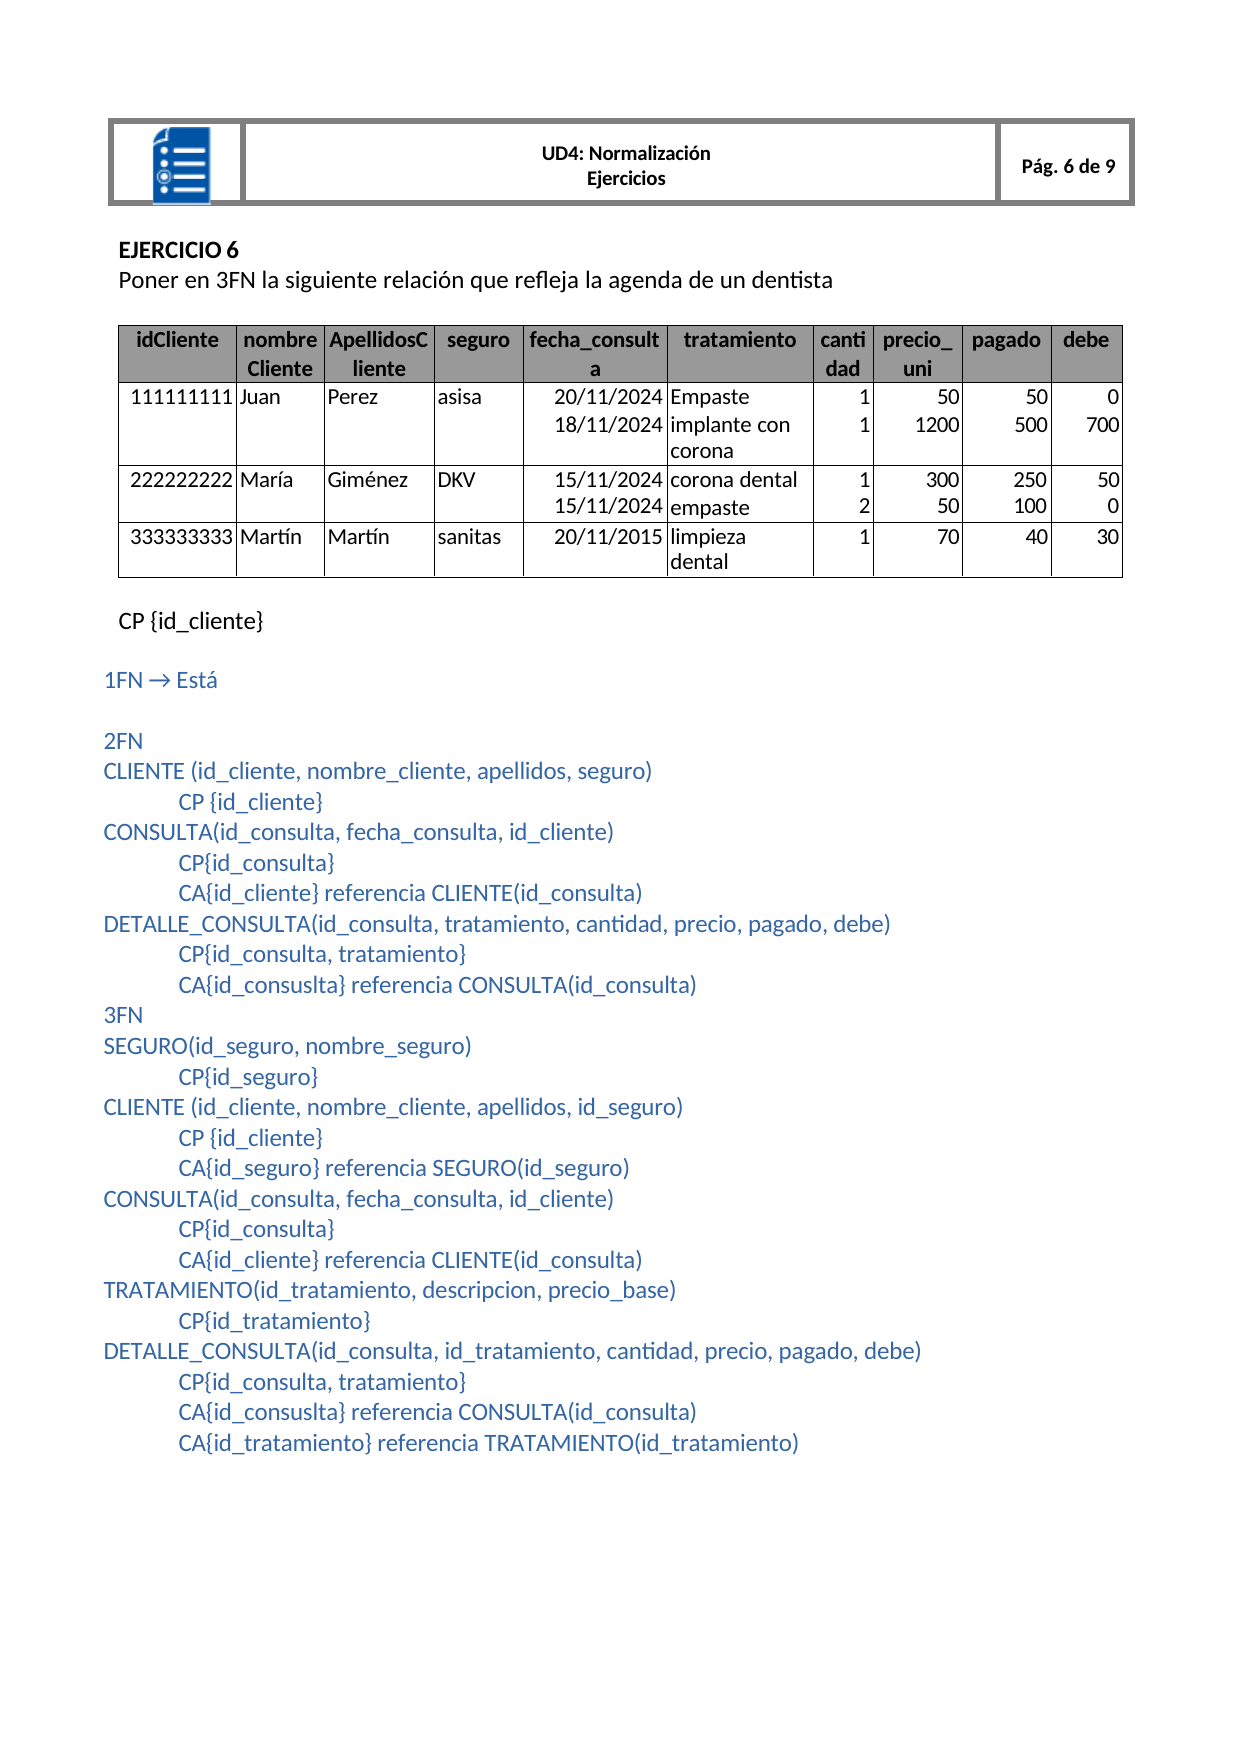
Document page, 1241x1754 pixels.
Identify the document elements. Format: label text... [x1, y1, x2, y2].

text CLIENTE (id_cliente, nombre_cliente, apellidos, id_seguro) [103, 1091, 1166, 1122]
table_cell 222222222 [119, 466, 236, 521]
text CA{id_consuslta} referencia CONSULTA(id_consulta) [103, 1396, 1166, 1427]
text 1FN → Está [103, 664, 1166, 694]
table_cell Martín [237, 523, 324, 576]
table_cell 20/11/2024 18/11/2024 [524, 383, 667, 465]
text CLIENTE (id_cliente, nombre_cliente, apellidos, seguro) [103, 755, 1166, 786]
text CP{id_seguro} [103, 1061, 1166, 1091]
table_cell 0 700 [1052, 383, 1122, 465]
text TRATAMIENTO(id_tratamiento, descripcion, precio_base) [103, 1274, 1166, 1305]
table_cell Martín [325, 523, 434, 576]
table_header ApellidosC liente [325, 326, 434, 382]
table_cell 50 0 [1052, 466, 1122, 521]
text CA{id_cliente} referencia CLIENTE(id_consulta) [118, 1244, 1166, 1274]
text SEGURO(id_seguro, nombre_seguro) [103, 1030, 1166, 1061]
text CONSULTA(id_consulta, fecha_consulta, id_cliente) [103, 816, 1166, 847]
text CP{id_consulta, tratamiento} [103, 938, 1166, 969]
table_header pagado [963, 326, 1051, 382]
text CP {id_cliente} [118, 1122, 1166, 1152]
table_header tratamiento [668, 326, 813, 382]
text 3FN [103, 999, 1166, 1030]
table_header fecha_consult a [524, 326, 667, 382]
text CA{id_tratamiento} referencia TRATAMIENTO(id_tratamiento) [103, 1427, 1166, 1457]
table_cell 15/11/2024 15/11/2024 [524, 466, 667, 521]
text CP{id_consulta} [103, 1213, 1166, 1244]
table_header nombre Cliente [237, 326, 324, 382]
table_cell asisa [435, 383, 523, 465]
picture [152, 127, 211, 205]
text DETALLE_CONSULTA(id_consulta, tratamiento, cantidad, precio, pagado, debe) [103, 908, 1166, 938]
text CA{id_cliente} referencia CLIENTE(id_consulta) [118, 877, 1166, 908]
table_cell Perez [325, 383, 434, 465]
text CP{id_tratamiento} [103, 1305, 1166, 1335]
table_cell Juan [237, 383, 324, 465]
table_cell sanitas [435, 523, 523, 576]
text CONSULTA(id_consulta, fecha_consulta, id_cliente) [103, 1183, 1166, 1213]
table_cell 30 [1052, 523, 1122, 576]
table_cell Giménez [325, 466, 434, 521]
table_cell corona dental empaste [668, 466, 813, 521]
text CA{id_seguro} referencia SEGURO(id_seguro) [118, 1152, 1166, 1183]
text CP{id_consulta, tratamiento} [103, 1366, 1166, 1396]
text CP{id_consulta} [103, 847, 1166, 877]
text CP {id_cliente} [118, 786, 1166, 816]
table_cell 40 [963, 523, 1051, 576]
text 2FN [103, 725, 1166, 755]
text Poner en 3FN la siguiente relación que refleja la agenda de un dentista [118, 264, 1166, 295]
table_cell 70 [874, 523, 962, 576]
table_header debe [1052, 326, 1122, 382]
text CA{id_consuslta} referencia CONSULTA(id_consulta) [103, 969, 1166, 999]
table_cell 111111111 [119, 383, 236, 465]
table_header canti dad [814, 326, 873, 382]
table_header precio_ uni [874, 326, 962, 382]
table_cell María [237, 466, 324, 521]
text CP {id_cliente} [118, 605, 1166, 636]
text DETALLE_CONSULTA(id_consulta, id_tratamiento, cantidad, precio, pagado, debe) [103, 1335, 1166, 1366]
table_cell Empaste implante con corona [668, 383, 813, 465]
table_header seguro [435, 326, 523, 382]
table_header idCliente [119, 326, 236, 382]
table_cell 1 1 [814, 383, 873, 465]
table_cell 20/11/2015 [524, 523, 667, 576]
table_cell 333333333 [119, 523, 236, 576]
table_cell 250 100 [963, 466, 1051, 521]
table_cell 1 [814, 523, 873, 576]
table_cell 50 500 [963, 383, 1051, 465]
table_cell 1 2 [814, 466, 873, 521]
table_cell 50 1200 [874, 383, 962, 465]
table_cell DKV [435, 466, 523, 521]
subtitle EJERCICIO 6 [118, 234, 1166, 264]
table_cell limpieza dental [668, 523, 813, 576]
table_cell 300 50 [874, 466, 962, 521]
